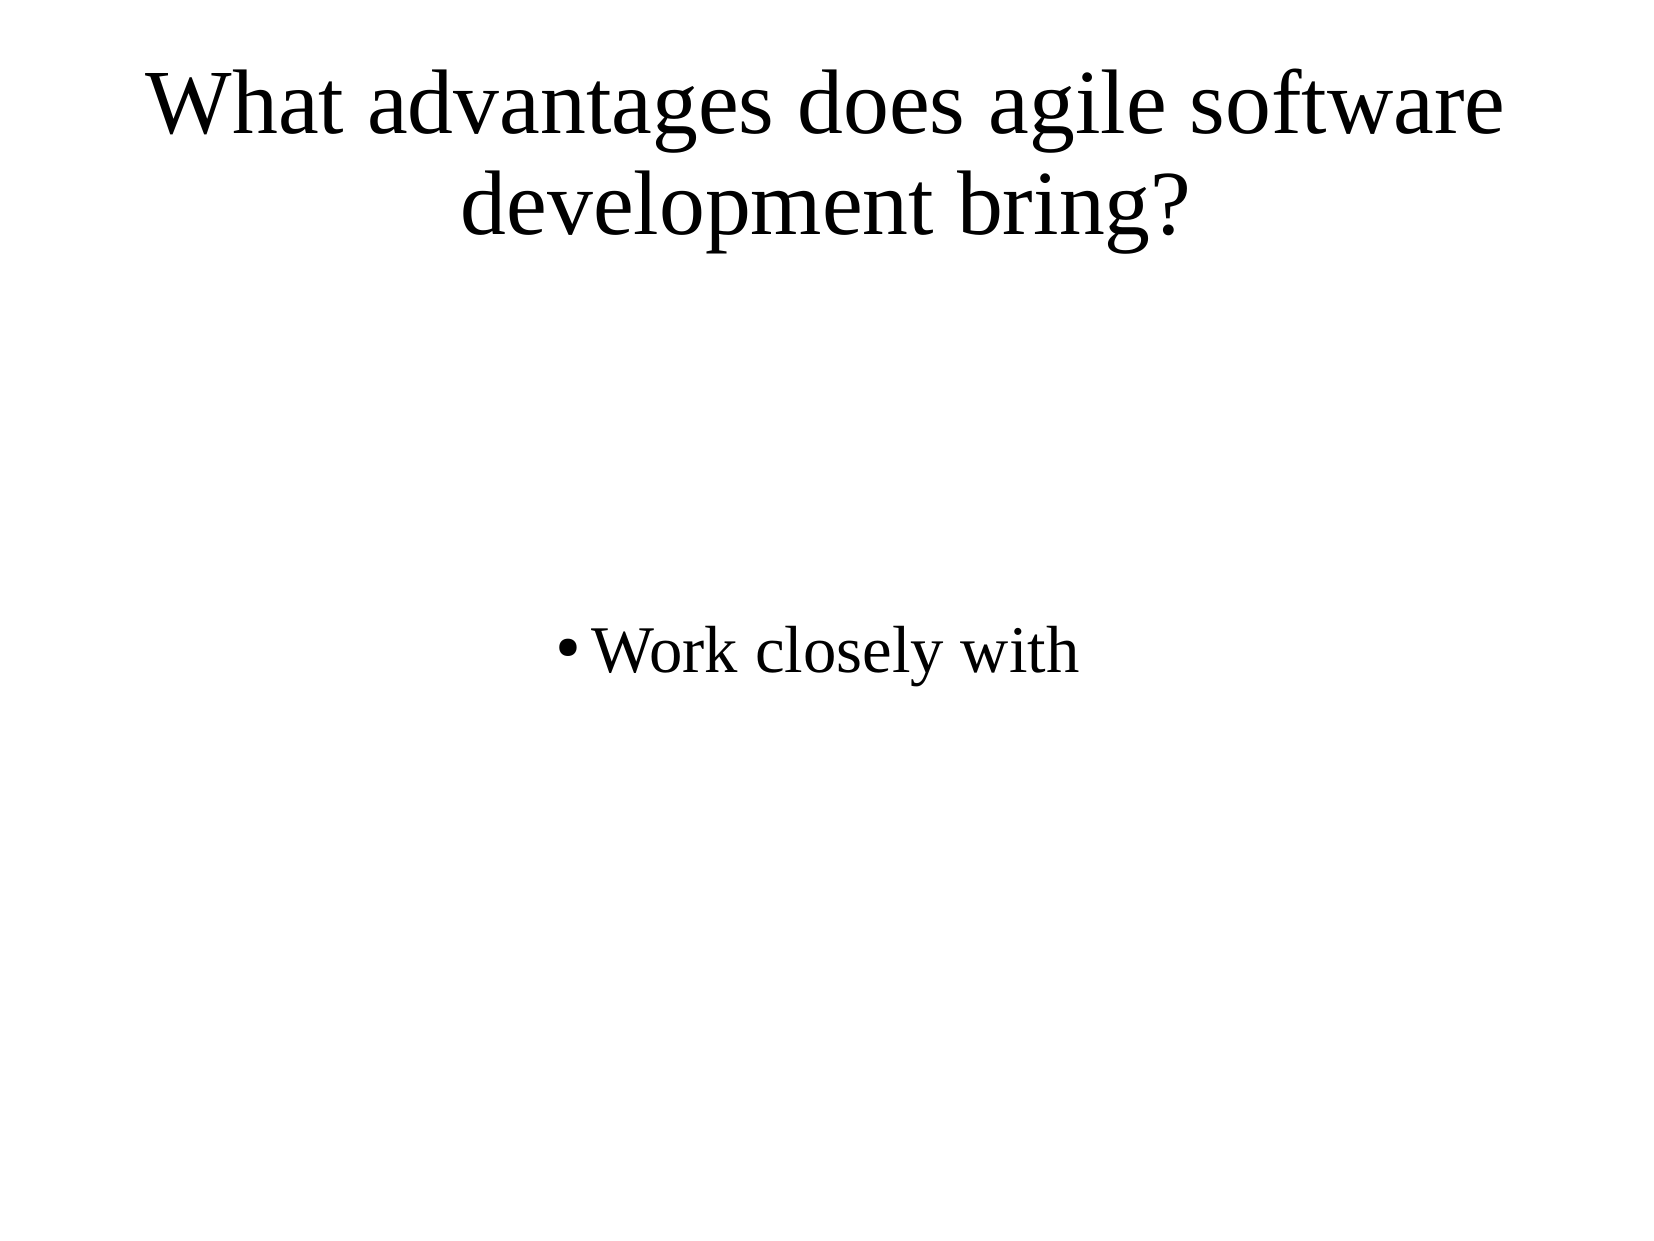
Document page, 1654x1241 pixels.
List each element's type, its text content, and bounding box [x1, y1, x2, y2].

title What advantages does agile software development bring? [82, 49, 1571, 257]
subtitle Work closely with [82, 290, 1571, 1010]
